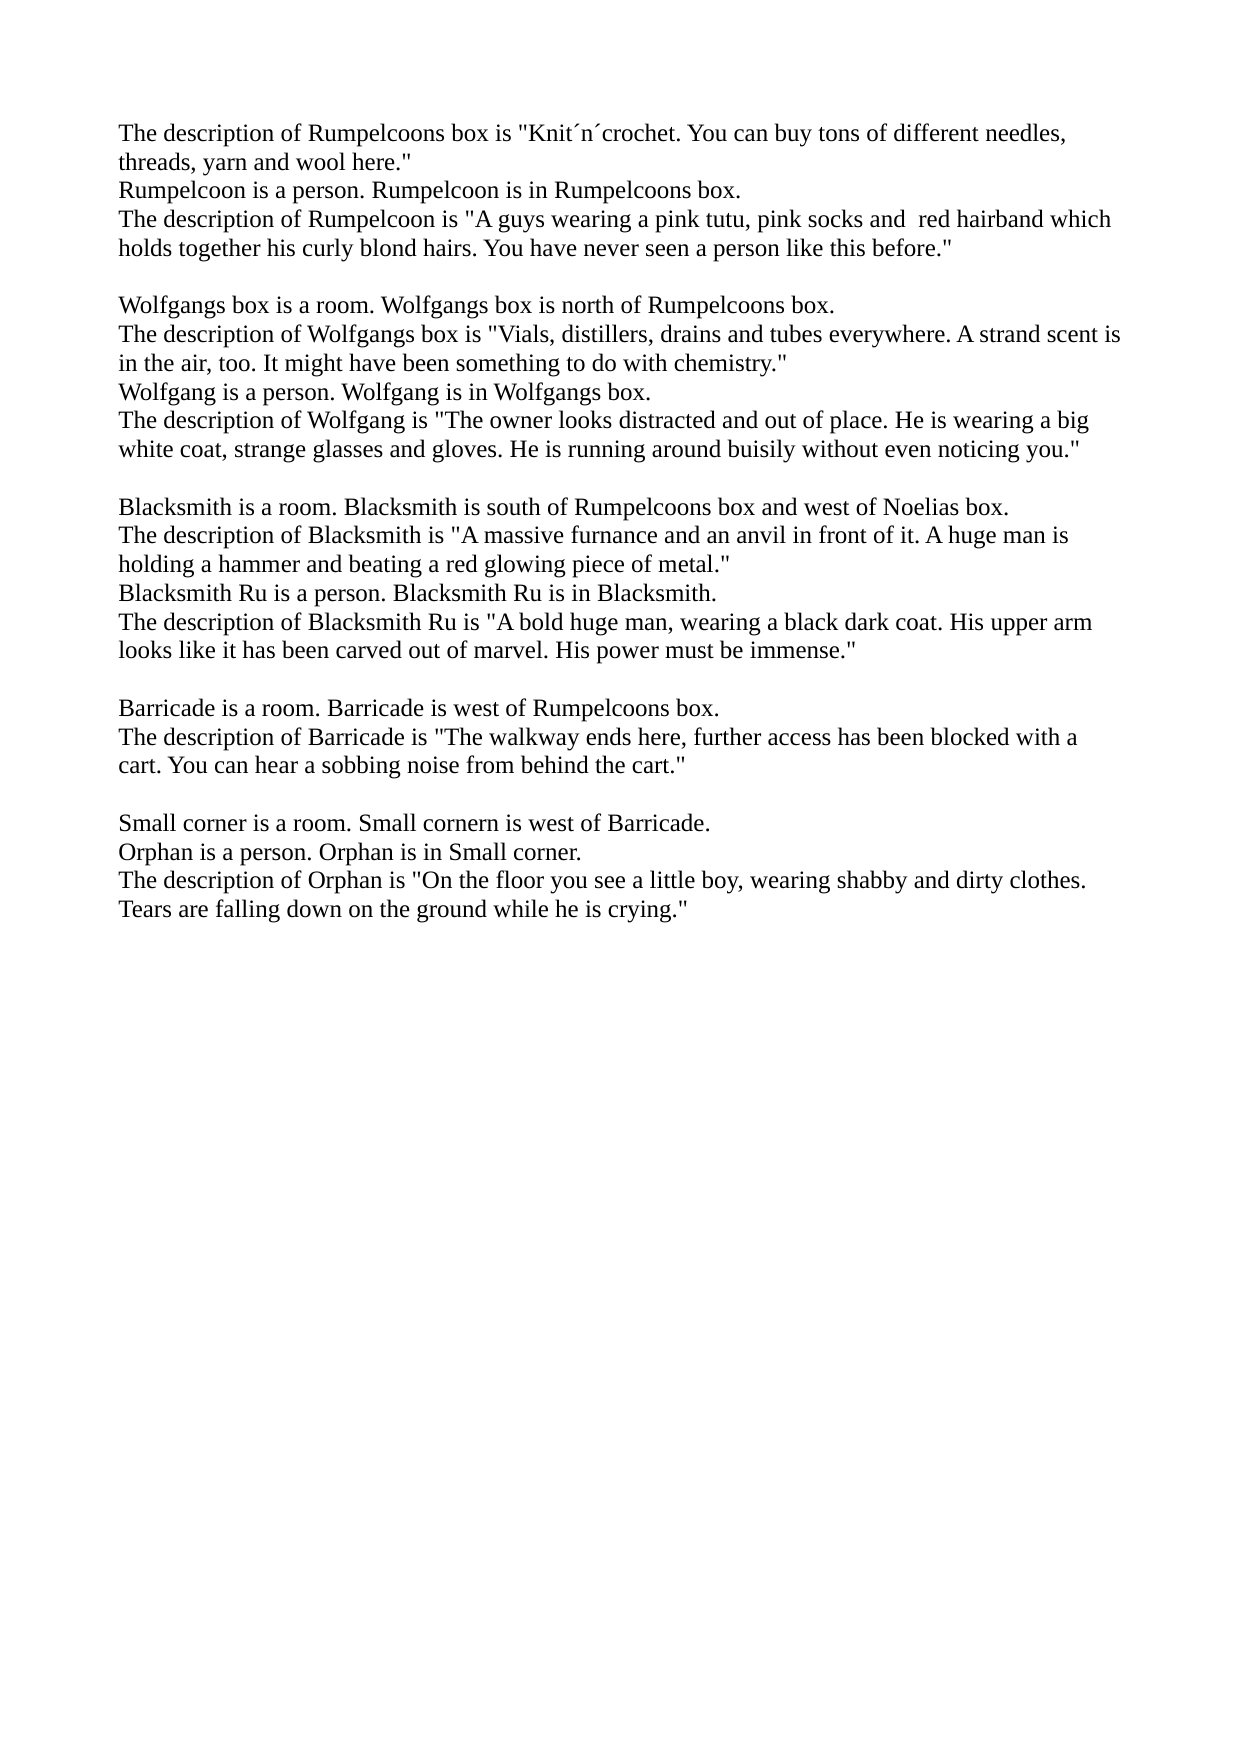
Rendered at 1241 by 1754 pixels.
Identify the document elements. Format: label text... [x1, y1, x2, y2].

text The description of Blacksmith Ru is "A bold huge man, wearing a black dark coat. His upper arm looks like it has been carved out of marvel. His power must be immense." [118, 607, 1122, 664]
text The description of Rumpelcoon is "A guys wearing a pink tutu, pink socks and red hairband which holds together his curly blond hairs. You have never seen a person like this before." [118, 204, 1122, 262]
text The description of Wolfgang is "The owner looks distracted and out of place. He is wearing a big white coat, strange glasses and gloves. He is running around buisily without even noticing you." [118, 406, 1122, 463]
text Blacksmith Ru is a person. Blacksmith Ru is in Blacksmith. [118, 578, 1122, 607]
text Orphan is a person. Orphan is in Small corner. [118, 837, 1122, 866]
text The description of Barricade is "The walkway ends here, further access has been blocked with a cart. You can hear a sobbing noise from behind the cart." [118, 722, 1122, 779]
text Wolfgang is a person. Wolfgang is in Wolfgangs box. [118, 377, 1122, 406]
text The description of Orphan is "On the floor you see a little boy, wearing shabby and dirty clothes. Tears are falling down on the ground while he is crying." [118, 866, 1122, 923]
text Barricade is a room. Barricade is west of Rumpelcoons box. [118, 693, 1122, 722]
text Small corner is a room. Small cornern is west of Barricade. [118, 808, 1122, 837]
text The description of Wolfgangs box is "Vials, distillers, drains and tubes everywhere. A strand scent is in the air, too. It might have been something to do with chemistry." [118, 319, 1122, 377]
text The description of Blacksmith is "A massive furnance and an anvil in front of it. A huge man is holding a hammer and beating a red glowing piece of metal." [118, 521, 1122, 578]
text The description of Rumpelcoons box is "Knit´n´crochet. You can buy tons of different needles, threads, yarn and wool here." [118, 118, 1122, 176]
text Rumpelcoon is a person. Rumpelcoon is in Rumpelcoons box. [118, 176, 1122, 204]
text Wolfgangs box is a room. Wolfgangs box is north of Rumpelcoons box. [118, 291, 1122, 319]
text Blacksmith is a room. Blacksmith is south of Rumpelcoons box and west of Noelias box. [118, 492, 1122, 521]
